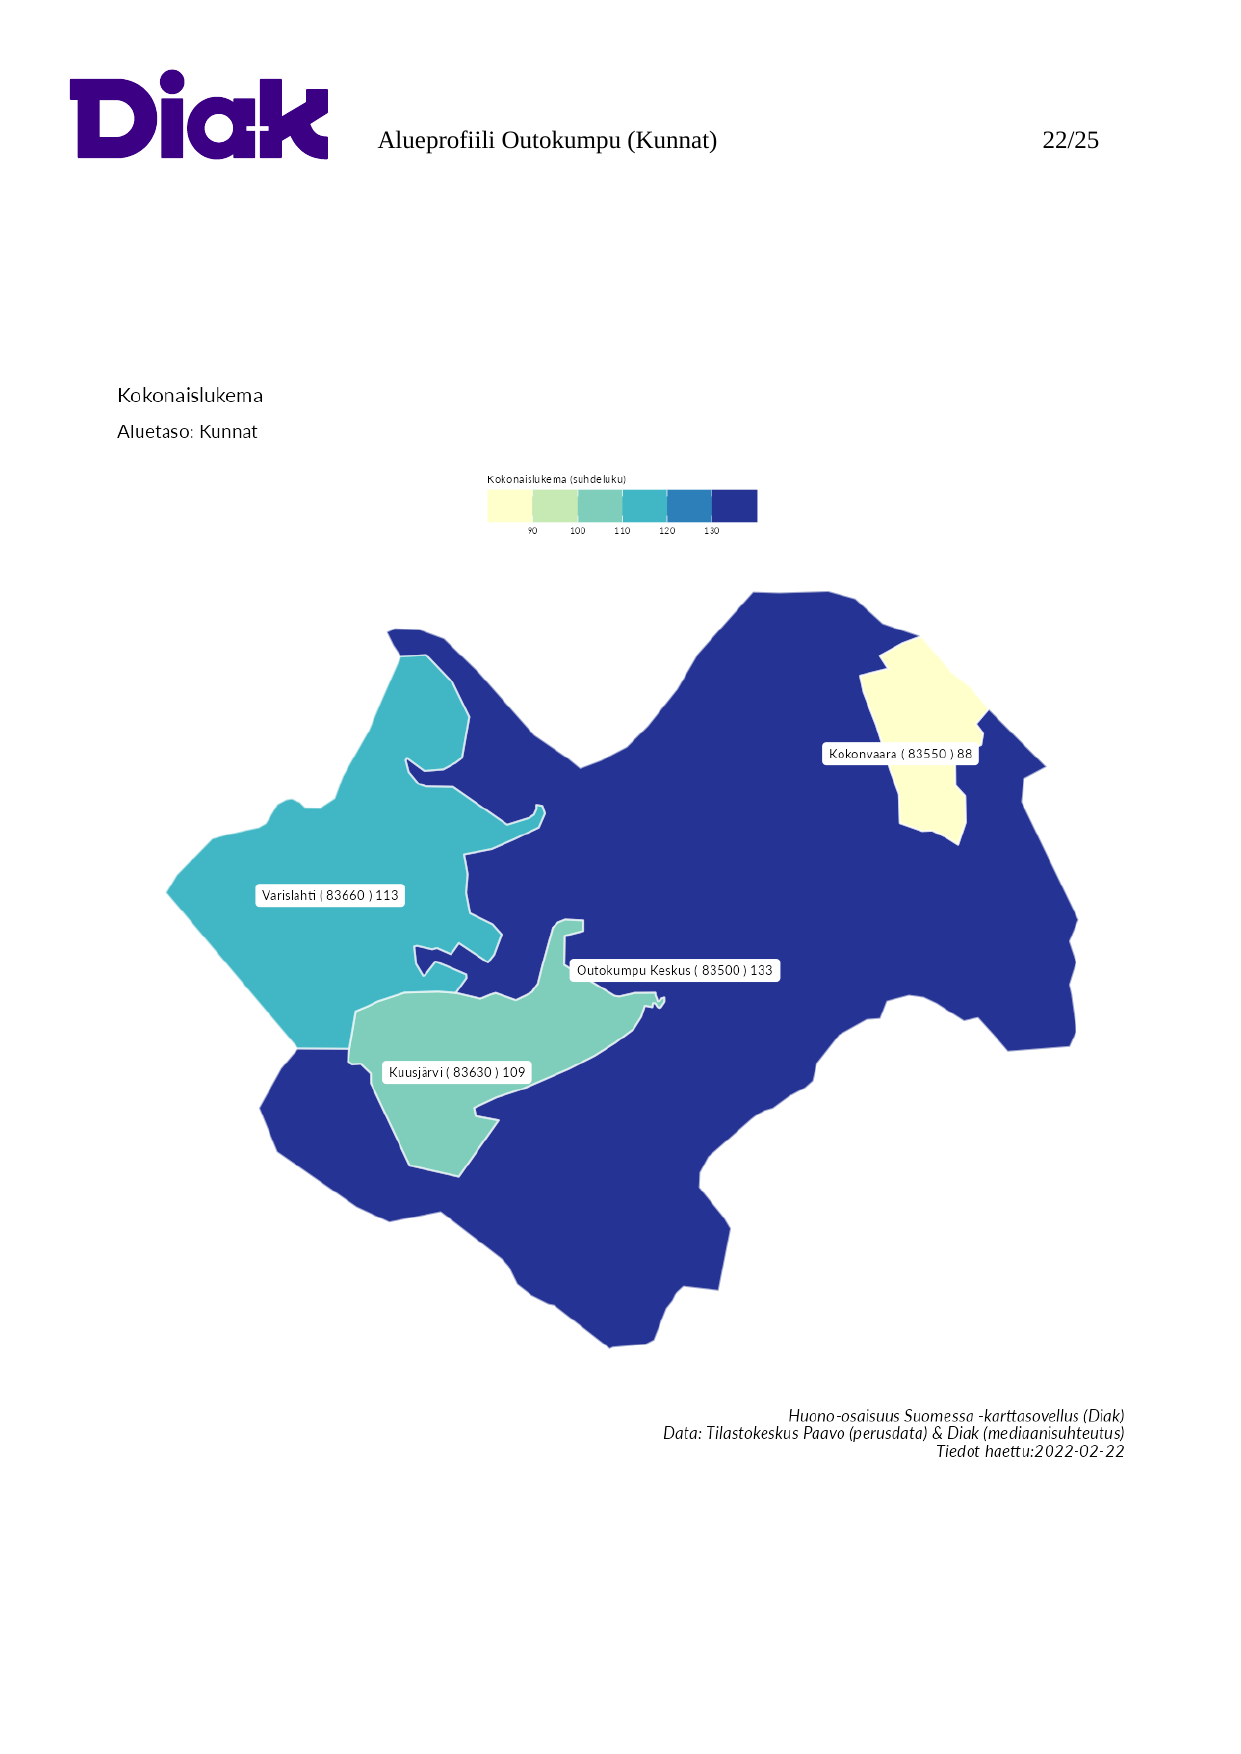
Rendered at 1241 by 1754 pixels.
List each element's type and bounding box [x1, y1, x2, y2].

picture [61, 196, 1179, 1651]
